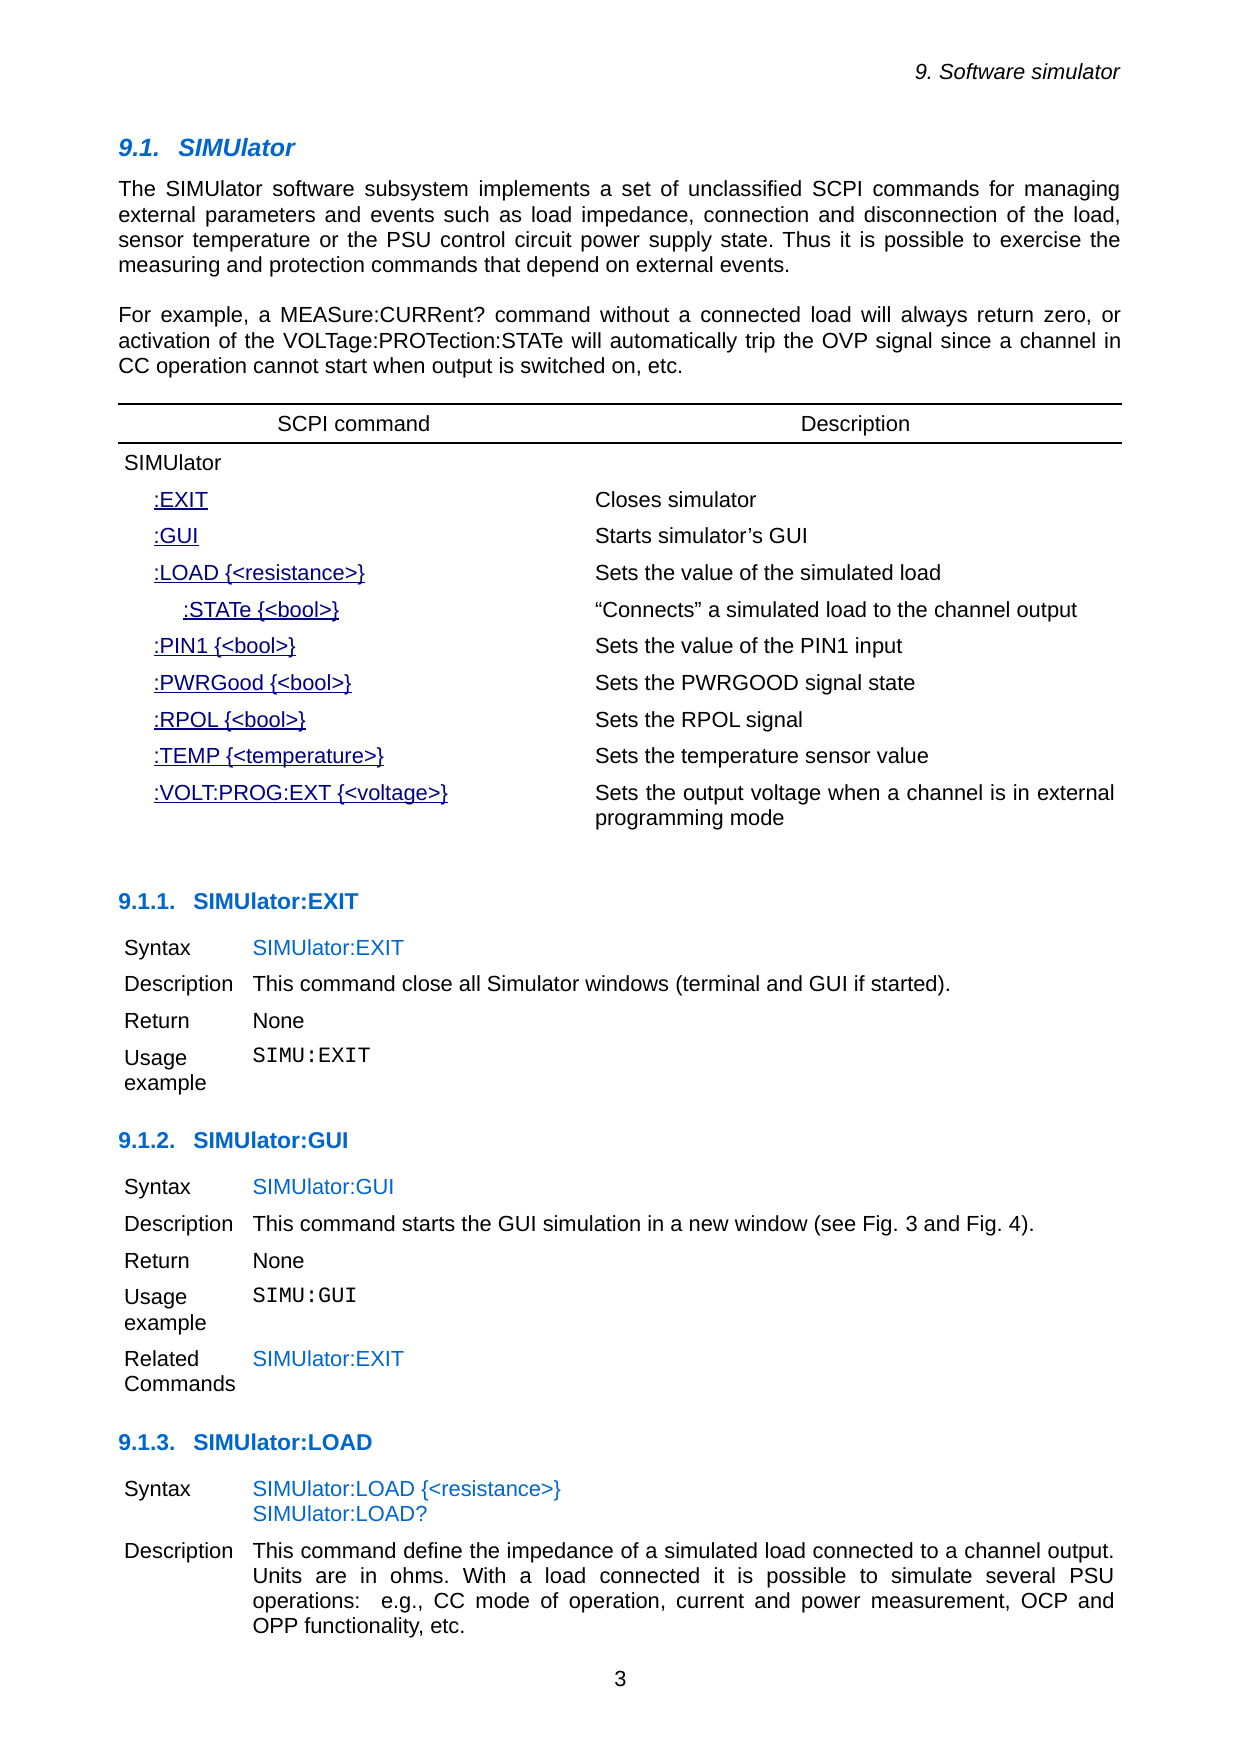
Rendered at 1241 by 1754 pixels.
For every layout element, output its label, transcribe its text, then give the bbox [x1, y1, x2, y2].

subtitle SIMUlator:GUI [118, 1127, 1122, 1154]
table_header Syntax [118, 1470, 247, 1532]
table_cell Usage example [118, 1039, 247, 1101]
subtitle SIMUlator:EXIT [118, 888, 1122, 914]
text The SIMUlator software subsystem implements a set of unclassified SCPI commands for managing external parameters and events such as load impedance, connection and disconnection of the load, sensor temperature or the PSU control circuit power supply state. Thus it is possible to exercise the measuring and protection commands that depend on external events. [118, 176, 1122, 277]
text For example, a MEASure:CURRent? command without a connected load will always return zero, or activation of the VOLTage:PROTection:STATe will automatically trip the OVP signal since a channel in CC operation cannot start when output is switched on, etc. [118, 302, 1122, 378]
table_cell None [247, 1002, 1122, 1039]
table_cell [589, 444, 1122, 481]
table_cell Sets the RPOL signal [589, 701, 1122, 737]
table_cell Sets the output voltage when a channel is in external programming mode [589, 774, 1122, 836]
table_cell Description [118, 966, 247, 1002]
table_cell :LOAD {<resistance>} [118, 554, 589, 591]
table_cell SIMUlator [118, 444, 589, 481]
table_cell Return [118, 1242, 247, 1278]
table_cell Usage example [118, 1279, 247, 1340]
table_cell Sets the PWRGOOD signal state [589, 664, 1122, 701]
table_cell SIMUlator:EXIT [247, 1340, 1122, 1402]
table_cell :GUI [118, 518, 589, 554]
table_cell SIMU:GUI [247, 1279, 1122, 1340]
subtitle SIMUlator [118, 133, 1122, 162]
table_cell Starts simulator’s GUI [589, 518, 1122, 554]
table_cell Closes simulator [589, 481, 1122, 517]
table_cell :PWRGood {<bool>} [118, 664, 589, 701]
table_cell “Connects” a simulated load to the channel output [589, 591, 1122, 627]
table_cell This command define the impedance of a simulated load connected to a channel output. Units are in ohms. With a load connected it is possible to simulate several PSU operations: e.g., CC mode of operation, current and power measurement, OCP and OPP functionality, etc. [247, 1532, 1122, 1644]
table_header SIMUlator:GUI [247, 1169, 1122, 1205]
table_cell :TEMP {<temperature>} [118, 738, 589, 774]
table_cell Sets the value of the simulated load [589, 554, 1122, 591]
table_cell :PIN1 {<bool>} [118, 628, 589, 664]
table_cell :STATe {<bool>} [118, 591, 589, 627]
table_cell None [247, 1242, 1122, 1278]
table_header Syntax [118, 1169, 247, 1205]
table_cell This command close all Simulator windows (terminal and GUI if started). [247, 966, 1122, 1002]
table_cell Description [118, 1205, 247, 1242]
table_cell Return [118, 1002, 247, 1039]
table_header Syntax [118, 929, 247, 966]
table_cell :VOLT:PROG:EXT {<voltage>} [118, 774, 589, 836]
table_header SIMUlator:EXIT [247, 929, 1122, 966]
table_cell This command starts the GUI simulation in a new window (see Fig. 3 and Fig. 4). [247, 1205, 1122, 1242]
table_cell :RPOL {<bool>} [118, 701, 589, 737]
table_header SIMUlator:LOAD {<resistance>} SIMUlator:LOAD? [247, 1470, 1122, 1532]
table_header SCPI command [118, 405, 589, 442]
table_cell SIMU:EXIT [247, 1039, 1122, 1101]
table_cell Sets the temperature sensor value [589, 738, 1122, 774]
table_cell Related Commands [118, 1340, 247, 1402]
subtitle SIMUlator:LOAD [118, 1429, 1122, 1455]
table_cell :EXIT [118, 481, 589, 517]
table_cell Sets the value of the PIN1 input [589, 628, 1122, 664]
table_cell Description [118, 1532, 247, 1644]
table_header Description [589, 405, 1122, 442]
